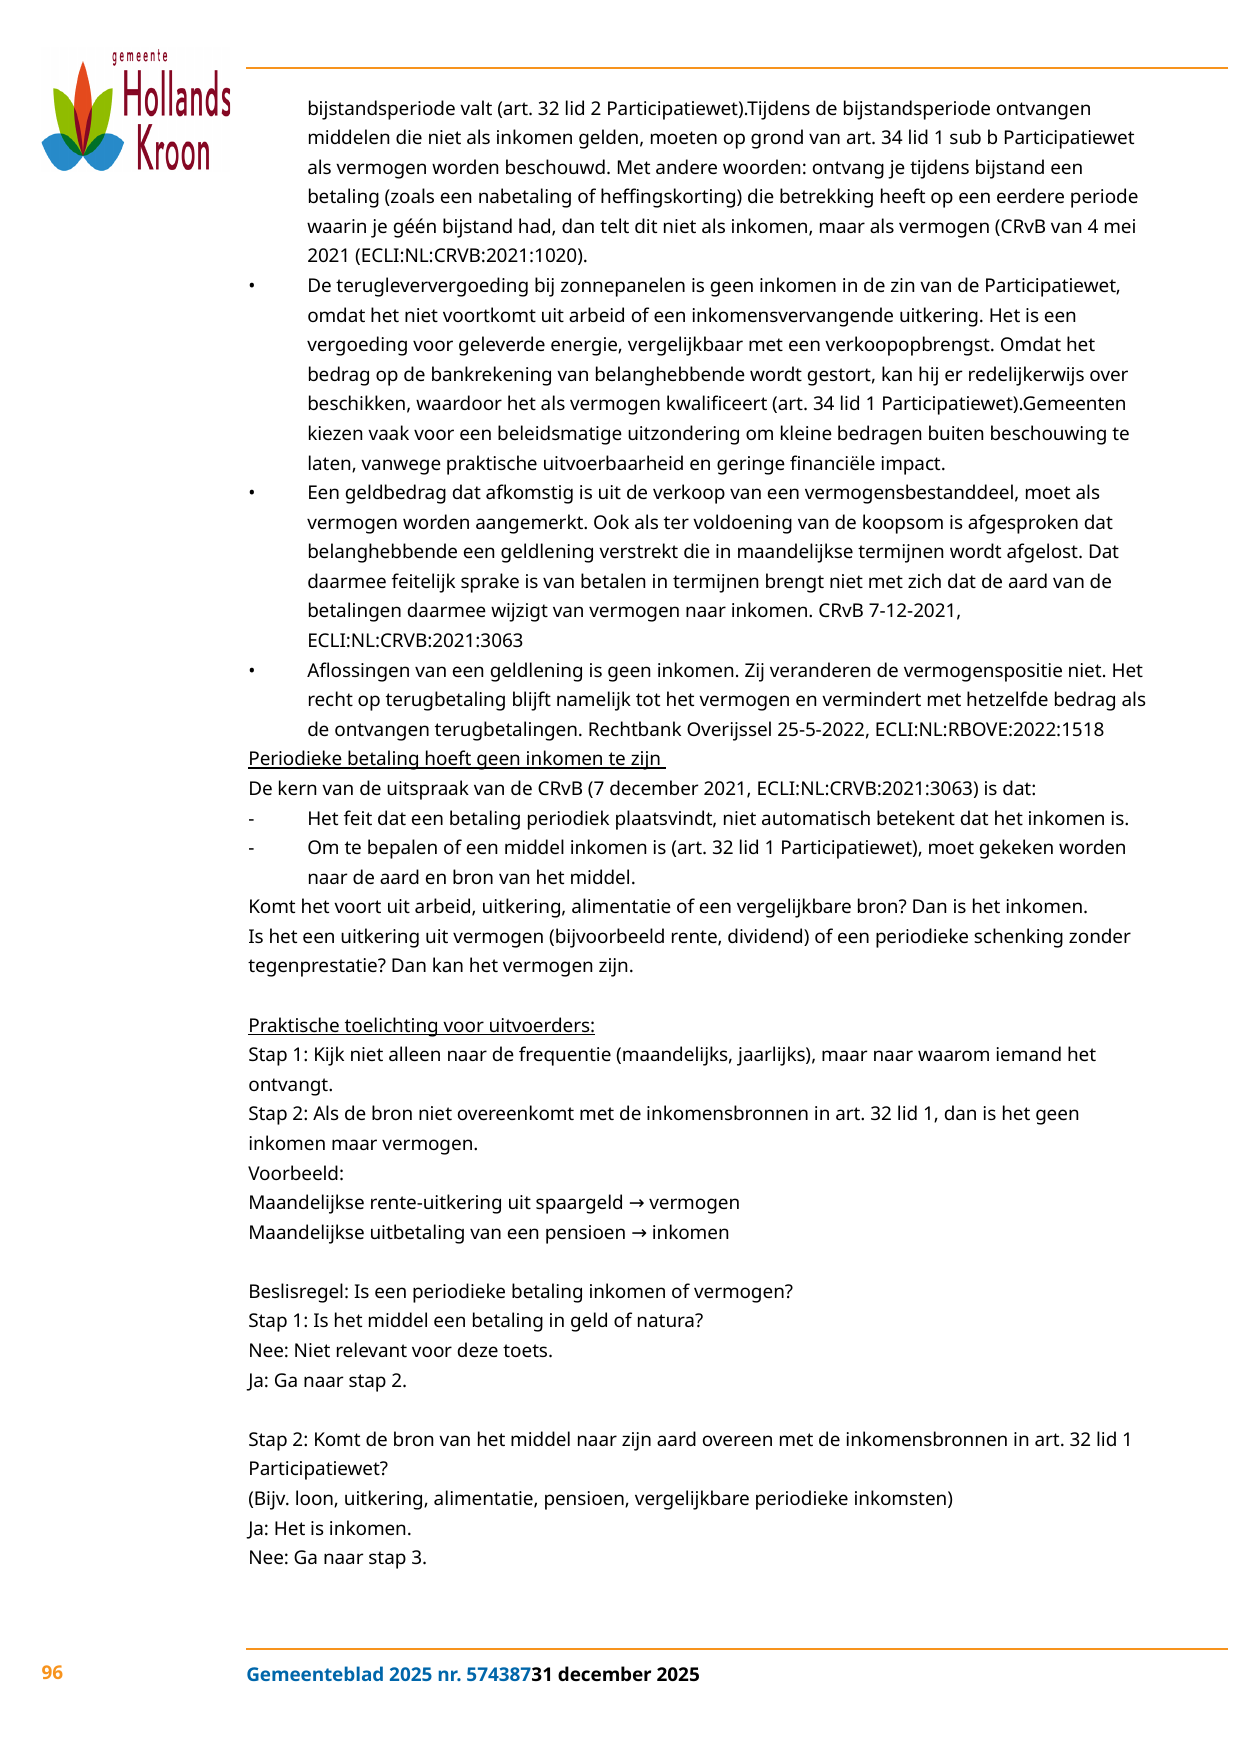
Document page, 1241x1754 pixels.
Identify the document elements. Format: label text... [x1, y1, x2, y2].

text Voorbeeld: [248, 1160, 1152, 1186]
list bijstandsperiode valt (art. 32 lid 2 Participatiewet).Tijdens de bijstandsperiode ontvangen middelen die niet als inkomen gelden, moeten op grond van art. 34 lid 1 sub b Participatiewet als vermogen worden beschouwd. Met andere woorden: ontvang je tijdens bijstand een betaling (zoals een nabetaling of heffingskorting) die betrekking heeft op een eerdere periode waarin je géén bijstand had, dan telt dit niet als inkomen, maar als vermogen (CRvB van 4 mei 2021 (ECLI:NL:CRVB:2021:1020). [248, 95, 1152, 268]
text Maandelijkse uitbetaling van een pensioen → inkomen [248, 1219, 1152, 1245]
text Stap 1: Kijk niet alleen naar de frequentie (maandelijks, jaarlijks), maar naar waarom iemand het ontvangt. [248, 1041, 1152, 1097]
text Komt het voort uit arbeid, uitkering, alimentatie of een vergelijkbare bron? Dan is het inkomen. [248, 893, 1152, 919]
text Ja: Het is inkomen. [248, 1515, 1152, 1541]
text Stap 2: Komt de bron van het middel naar zijn aard overeen met de inkomensbronnen in art. 32 lid 1 Participatiewet? [248, 1426, 1152, 1481]
list Een geldbedrag dat afkomstig is uit de verkoop van een vermogensbestanddeel, moet als vermogen worden aangemerkt. Ook als ter voldoening van de koopsom is afgesproken dat belanghebbende een geldlening verstrekt die in maandelijkse termijnen wordt afgelost. Dat daarmee feitelijk sprake is van betalen in termijnen brengt niet met zich dat de aard van de betalingen daarmee wijzigt van vermogen naar inkomen. CRvB 7-12-2021, ECLI:NL:CRVB:2021:3063 [248, 479, 1152, 653]
text (Bijv. loon, uitkering, alimentatie, pensioen, vergelijkbare periodieke inkomsten) [248, 1485, 1152, 1511]
list De terugleververgoeding bij zonnepanelen is geen inkomen in de zin van de Participatiewet, omdat het niet voortkomt uit arbeid of een inkomensvervangende uitkering. Het is een vergoeding voor geleverde energie, vergelijkbaar met een verkoopopbrengst. Omdat het bedrag op de bankrekening van belanghebbende wordt gestort, kan hij er redelijkerwijs over beschikken, waardoor het als vermogen kwalificeert (art. 34 lid 1 Participatiewet).Gemeenten kiezen vaak voor een beleidsmatige uitzondering om kleine bedragen buiten beschouwing te laten, vanwege praktische uitvoerbaarheid en geringe financiële impact. [248, 272, 1152, 476]
text Nee: Niet relevant voor deze toets. [248, 1337, 1152, 1363]
text De kern van de uitspraak van de CRvB (7 december 2021, ECLI:NL:CRVB:2021:3063) is dat: [248, 775, 1152, 801]
text Beslisregel: Is een periodieke betaling inkomen of vermogen? [248, 1278, 1152, 1304]
text Stap 1: Is het middel een betaling in geld of natura? [248, 1308, 1152, 1333]
text Maandelijkse rente-uitkering uit spaargeld → vermogen [248, 1189, 1152, 1215]
text Is het een uitkering uit vermogen (bijvoorbeeld rente, dividend) of een periodieke schenking zonder tegenprestatie? Dan kan het vermogen zijn. [248, 923, 1152, 978]
list Aflossingen van een geldlening is geen inkomen. Zij veranderen de vermogenspositie niet. Het recht op terugbetaling blijft namelijk tot het vermogen en vermindert met hetzelfde bedrag als de ontvangen terugbetalingen. Rechtbank Overijssel 25-5-2022, ECLI:NL:RBOVE:2022:1518 [248, 657, 1152, 742]
text Praktische toelichting voor uitvoerders: [248, 1012, 1152, 1038]
list Om te bepalen of een middel inkomen is (art. 32 lid 1 Participatiewet), moet gekeken worden naar de aard en bron van het middel. [248, 834, 1152, 890]
text Stap 2: Als de bron niet overeenkomt met de inkomensbronnen in art. 32 lid 1, dan is het geen inkomen maar vermogen. [248, 1101, 1152, 1156]
text Nee: Ga naar stap 3. [248, 1544, 1152, 1570]
text Ja: Ga naar stap 2. [248, 1367, 1152, 1393]
list Het feit dat een betaling periodiek plaatsvindt, niet automatisch betekent dat het inkomen is. [248, 805, 1152, 831]
text Periodieke betaling hoeft geen inkomen te zijn [248, 746, 1152, 771]
picture [41, 47, 231, 172]
